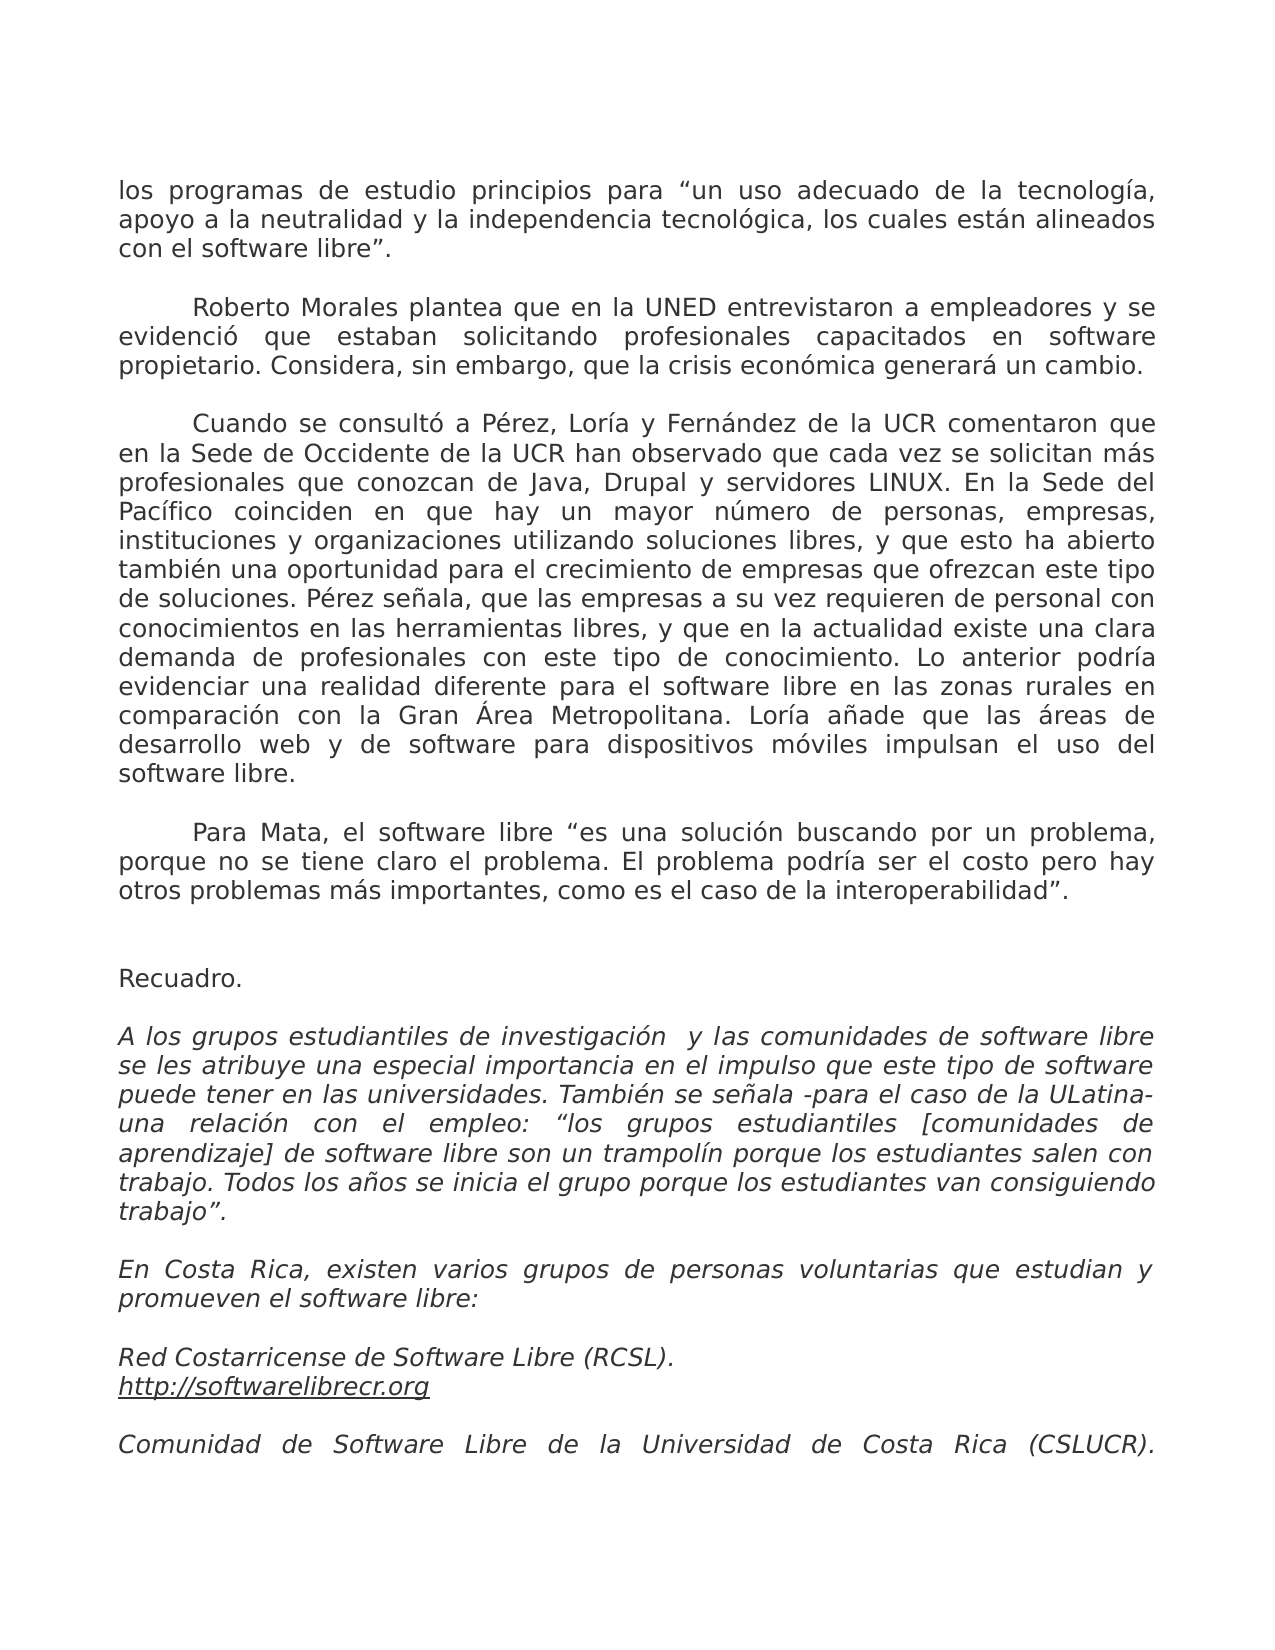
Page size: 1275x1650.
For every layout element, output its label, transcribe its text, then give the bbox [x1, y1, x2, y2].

text Comunidad de Software Libre de la Universidad de Costa Rica (CSLUCR). [118, 1431, 1157, 1460]
text Roberto Morales plantea que en la UNED entrevistaron a empleadores y se evidenció que estaban solicitando profesionales capacitados en software propietario. Considera, sin embargo, que la crisis económica generará un cambio. [118, 293, 1157, 381]
text los programas de estudio principios para “un uso adecuado de la tecnología, apoyo a la neutralidad y la independencia tecnológica, los cuales están alineados con el software libre”. [118, 176, 1157, 264]
text Cuando se consultó a Pérez, Loría y Fernández de la UCR comentaron que en la Sede de Occidente de la UCR han observado que cada vez se solicitan más profesionales que conozcan de Java, Drupal y servidores LINUX. En la Sede del Pacífico coinciden en que hay un mayor número de personas, empresas, instituciones y organizaciones utilizando soluciones libres, y que esto ha abierto también una oportunidad para el crecimiento de empresas que ofrezcan este tipo de soluciones. Pérez señala, que las empresas a su vez requieren de personal con conocimientos en las herramientas libres, y que en la actualidad existe una clara demanda de profesionales con este tipo de conocimiento. Lo anterior podría evidenciar una realidad diferente para el software libre en las zonas rurales en comparación con la Gran Área Metropolitana. Loría añade que las áreas de desarrollo web y de software para dispositivos móviles impulsan el uso del software libre. [118, 410, 1157, 789]
text Red Costarricense de Software Libre (RCSL). [118, 1343, 1157, 1372]
text http://softwarelibrecr.org [118, 1372, 1157, 1401]
text A los grupos estudiantiles de investigación y las comunidades de software libre se les atribuye una especial importancia en el impulso que este tipo de software puede tener en las universidades. También se señala -para el caso de la ULatina- una relación con el empleo: “los grupos estudiantiles [comunidades de aprendizaje] de software libre son un trampolín porque los estudiantes salen con trabajo. Todos los años se inicia el grupo porque los estudiantes van consiguiendo trabajo”. [118, 1022, 1157, 1226]
text En Costa Rica, existen varios grupos de personas voluntarias que estudian y promueven el software libre: [118, 1256, 1157, 1314]
text Para Mata, el software libre “es una solución buscando por un problema, porque no se tiene claro el problema. El problema podría ser el costo pero hay otros problemas más importantes, como es el caso de la interoperabilidad”. [118, 818, 1157, 906]
text Recuadro. [118, 964, 1157, 993]
